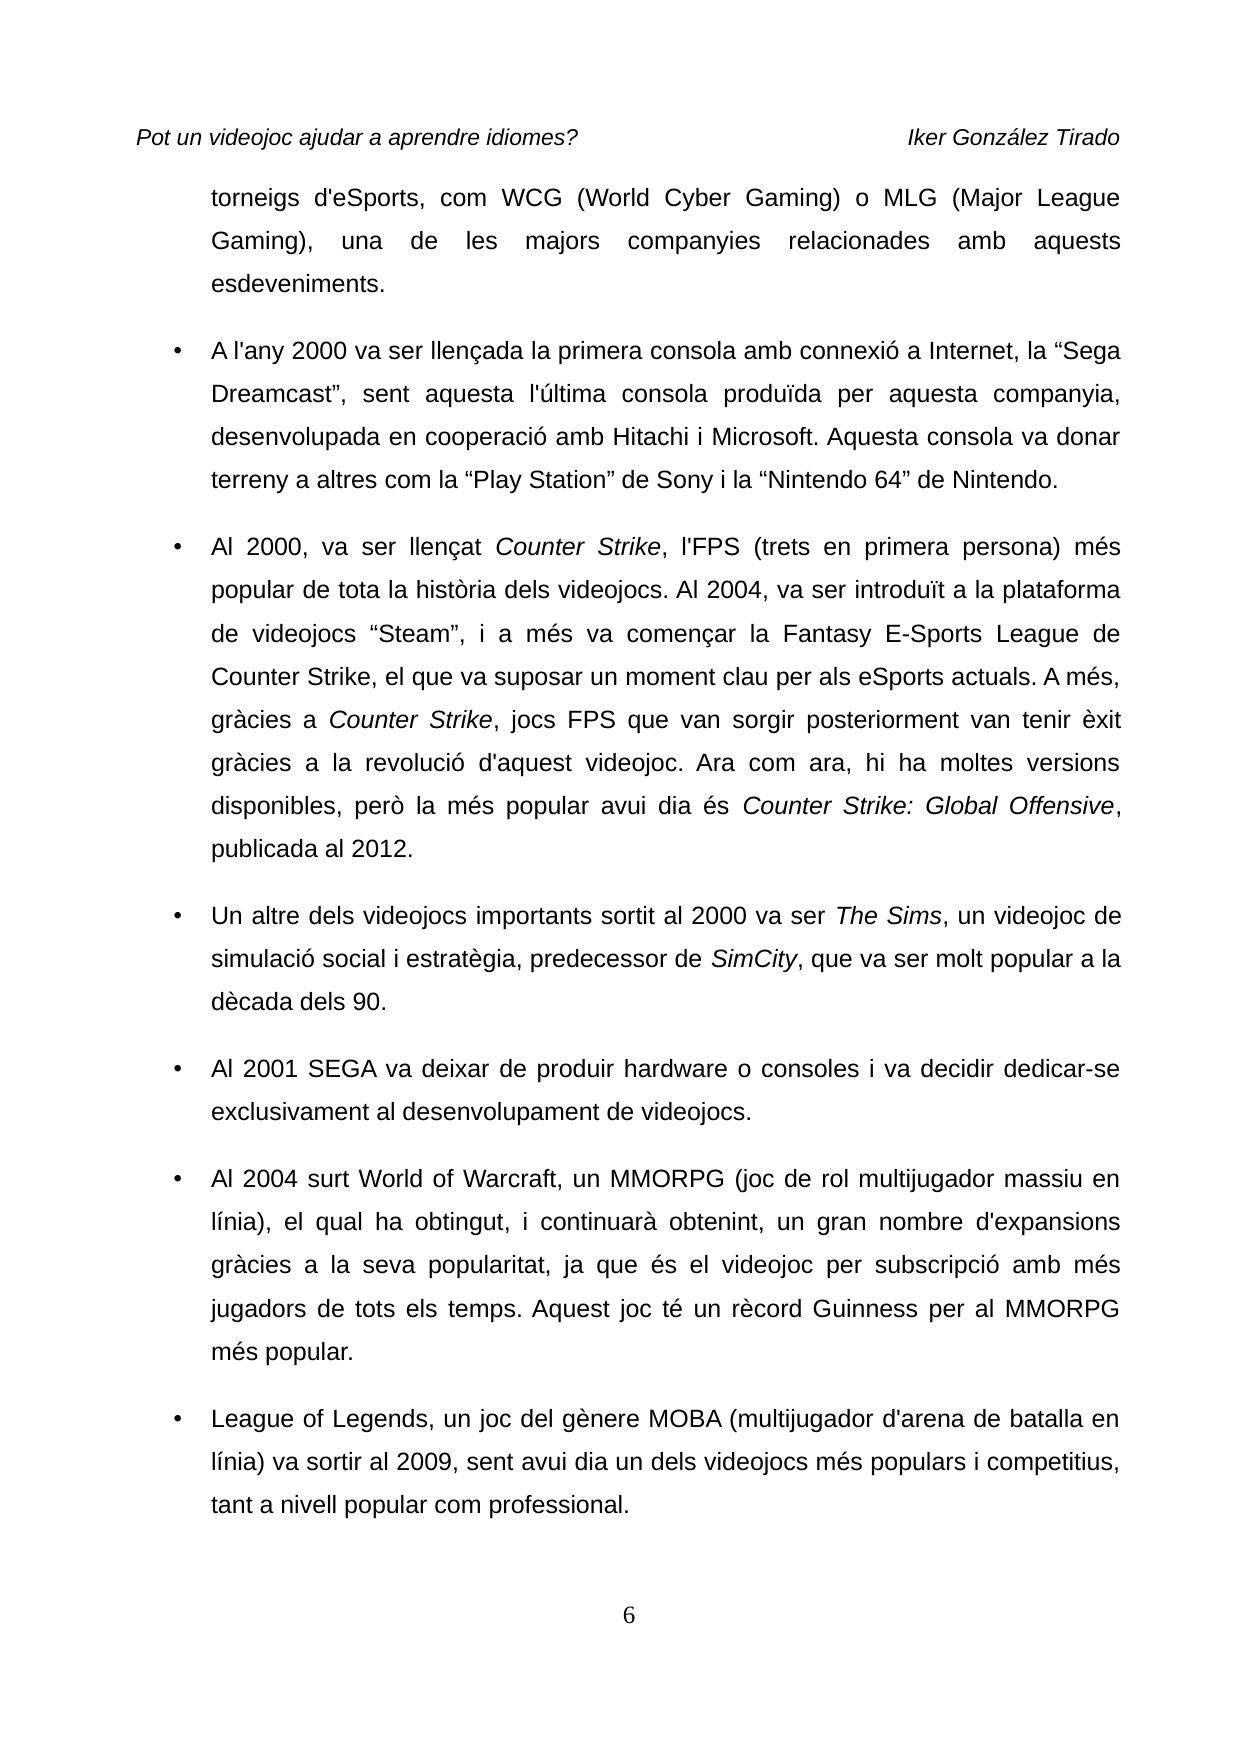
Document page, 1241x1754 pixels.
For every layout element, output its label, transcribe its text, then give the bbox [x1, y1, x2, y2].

list Al 2000, va ser llençat Counter Strike, l'FPS (trets en primera persona) més popular de tota la història dels videojocs. Al 2004, va ser introduït a la plataforma de videojocs “Steam”, i a més va començar la Fantasy E-Sports League de Counter Strike, el que va suposar un moment clau per als eSports actuals. A més, gràcies a Counter Strike, jocs FPS que van sorgir posteriorment van tenir èxit gràcies a la revolució d'aquest videojoc. Ara com ara, hi ha moltes versions disponibles, però la més popular avui dia és Counter Strike: Global Offensive, publicada al 2012. [173, 532, 1122, 863]
list Al 2004 surt World of Warcraft, un MMORPG (joc de rol multijugador massiu en línia), el qual ha obtingut, i continuarà obtenint, un gran nombre d'expansions gràcies a la seva popularitat, ja que és el videojoc per subscripció amb més jugadors de tots els temps. Aquest joc té un rècord Guinness per al MMORPG més popular. [173, 1164, 1122, 1366]
list A l'any 2000 va ser llençada la primera consola amb connexió a Internet, la “Sega Dreamcast”, sent aquesta l'última consola produïda per aquesta companyia, desenvolupada en cooperació amb Hitachi i Microsoft. Aquesta consola va donar terreny a altres com la “Play Station” de Sony i la “Nintendo 64” de Nintendo. [173, 336, 1122, 494]
list League of Legends, un joc del gènere MOBA (multijugador d'arena de batalla en línia) va sortir al 2009, sent avui dia un dels videojocs més populars i competitius, tant a nivell popular com professional. [173, 1403, 1122, 1519]
list torneigs d'eSports, com WCG (World Cyber Gaming) o MLG (Major League Gaming), una de les majors companyies relacionades amb aquests esdeveniments. [173, 183, 1122, 298]
list Al 2001 SEGA va deixar de produir hardware o consoles i va decidir dedicar-se exclusivament al desenvolupament de videojocs. [173, 1054, 1122, 1126]
list Un altre dels videojocs importants sortit al 2000 va ser The Sims, un videojoc de simulació social i estratègia, predecessor de SimCity, que va ser molt popular a la dècada dels 90. [173, 901, 1122, 1016]
